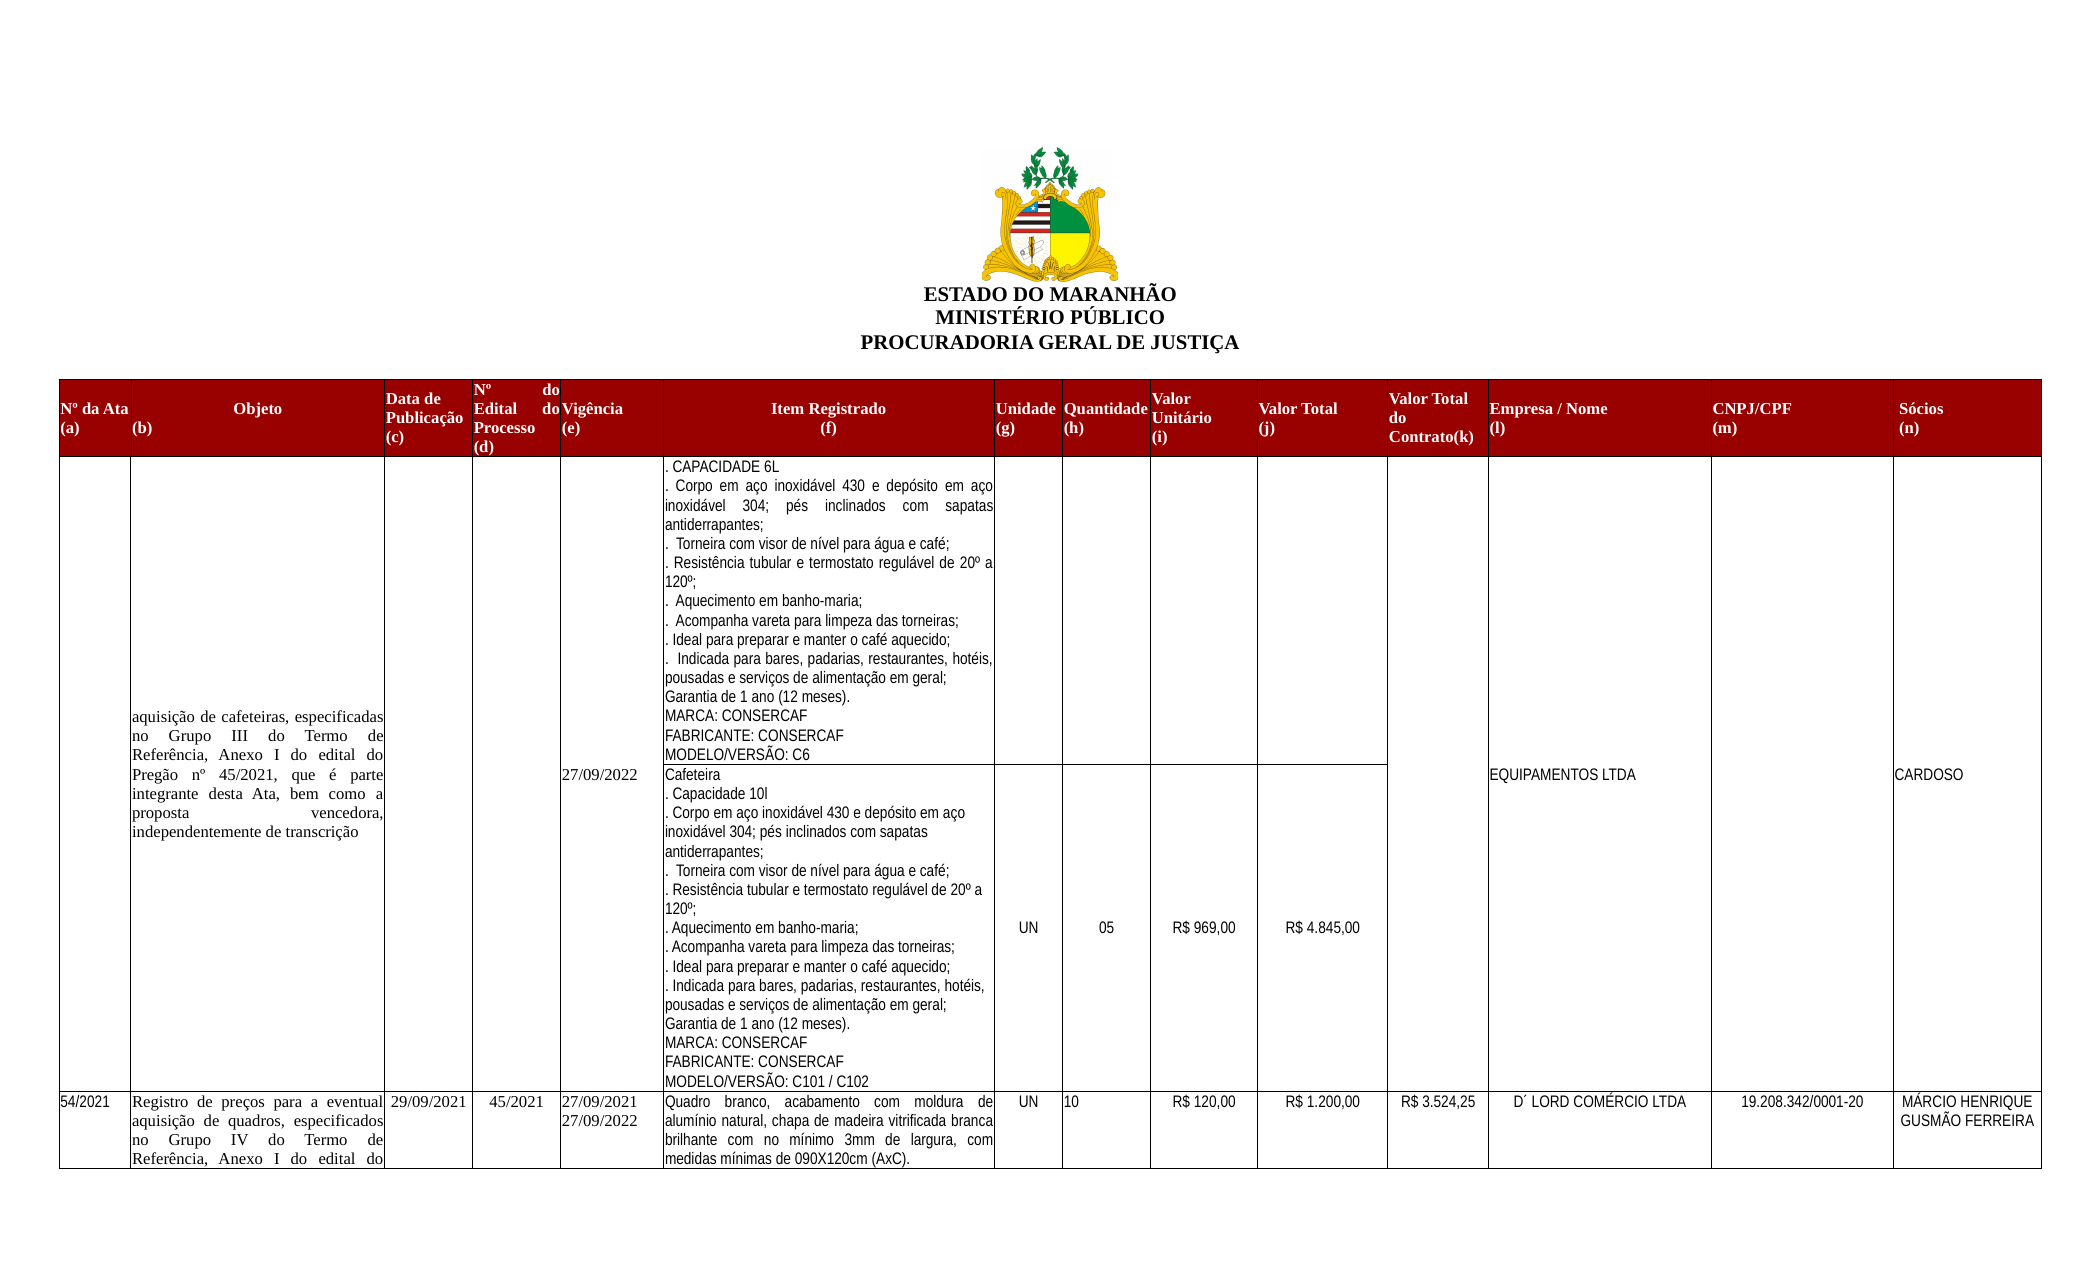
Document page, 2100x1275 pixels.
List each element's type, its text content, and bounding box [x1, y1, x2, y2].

table_cell R$ 4.845,00 [1258, 765, 1387, 1091]
table_header CNPJ/CPF (m) [1712, 380, 1893, 456]
table_cell R$ 3.524,25 [1388, 1092, 1488, 1168]
table_cell 27/09/2022 [561, 457, 663, 1091]
table_cell 05 [1063, 765, 1150, 1091]
table_cell aquisição de cafeteiras, especificadas no Grupo III do Termo de Referência, Anexo I do edital do Pregão nº 45/2021, que é parte integrante desta Ata, bem como a proposta vencedora, independentemente de transcrição [131, 457, 384, 1091]
table_cell MÁRCIO HENRIQUE GUSMÃO FERREIRA [1894, 1092, 2041, 1168]
table_cell [1712, 457, 1893, 1091]
picture [981, 147, 1119, 282]
table_cell [1151, 457, 1257, 764]
table_cell . CAPACIDADE 6L . Corpo em aço inoxidável 430 e depósito em aço inoxidável 304; pés inclinados com sapatas antiderrapantes; . Torneira com visor de nível para água e café; . Resistência tubular e termostato regulável de 20º a 120º; . Aquecimento em banho-maria; . Acompanha vareta para limpeza das torneiras; . Ideal para preparar e manter o café aquecido; . Indicada para bares, padarias, restaurantes, hotéis, pousadas e serviços de alimentação em geral; Garantia de 1 ano (12 meses). MARCA: CONSERCAF FABRICANTE: CONSERCAF MODELO/VERSÃO: C6 [664, 457, 994, 764]
table_header Data de Publicação (c) [385, 380, 472, 456]
table_cell D´ LORD COMÉRCIO LTDA [1489, 1092, 1711, 1168]
table_cell 29/09/2021 [385, 1092, 472, 1168]
table_cell UN [995, 1092, 1062, 1168]
table_cell [1258, 457, 1387, 764]
table_header Valor Total do Contrato(k) [1388, 380, 1488, 456]
table_header Vigência (e) [561, 380, 663, 456]
table_cell R$ 1.200,00 [1258, 1092, 1387, 1168]
table_header Nº da Ata (a) [60, 380, 131, 456]
table_header Nº do Edital do Processo (d) [473, 380, 560, 456]
table_cell [1063, 457, 1150, 764]
table_cell 27/09/2021 27/09/2022 [561, 1092, 663, 1168]
table_cell R$ 969,00 [1151, 765, 1257, 1091]
table_header Valor Unitário (i) [1151, 380, 1257, 456]
table_cell 19.208.342/0001-20 [1712, 1092, 1893, 1168]
table_cell UN [995, 765, 1062, 1091]
table_cell [473, 457, 560, 1091]
table_cell EQUIPAMENTOS LTDA [1489, 457, 1711, 1091]
table_cell [995, 457, 1062, 764]
table_cell 54/2021 [60, 1092, 130, 1168]
table_cell R$ 120,00 [1151, 1092, 1257, 1168]
table_cell [1388, 457, 1488, 1091]
table_header Valor Total (j) [1258, 380, 1387, 456]
table_header Sócios (n) [1894, 380, 2041, 456]
table_cell Quadro branco, acabamento com moldura de alumínio natural, chapa de madeira vitrificada branca brilhante com no mínimo 3mm de largura, com medidas mínimas de 090X120cm (AxC). [664, 1092, 994, 1168]
table_cell Registro de preços para a eventual aquisição de quadros, especificados no Grupo IV do Termo de Referência, Anexo I do edital do [131, 1092, 384, 1168]
table_cell 45/2021 [473, 1092, 560, 1168]
table_header Unidade (g) [995, 380, 1062, 456]
table_header Quantidade (h) [1063, 380, 1150, 456]
table_cell [385, 457, 472, 1091]
table_cell CARDOSO [1894, 457, 2041, 1091]
table_header Item Registrado (f) [664, 380, 994, 456]
table_header Empresa / Nome (l) [1489, 380, 1711, 456]
table_header Objeto (b) [132, 380, 384, 456]
table_cell 10 [1063, 1092, 1150, 1168]
table_cell Cafeteira . Capacidade 10l . Corpo em aço inoxidável 430 e depósito em aço inoxidável 304; pés inclinados com sapatas antiderrapantes; . Torneira com visor de nível para água e café; . Resistência tubular e termostato regulável de 20º a 120º; . Aquecimento em banho-maria; . Acompanha vareta para limpeza das torneiras; . Ideal para preparar e manter o café aquecido; . Indicada para bares, padarias, restaurantes, hotéis, pousadas e serviços de alimentação em geral; Garantia de 1 ano (12 meses). MARCA: CONSERCAF FABRICANTE: CONSERCAF MODELO/VERSÃO: C101 / C102 [664, 765, 994, 1091]
table_cell [60, 457, 130, 1091]
